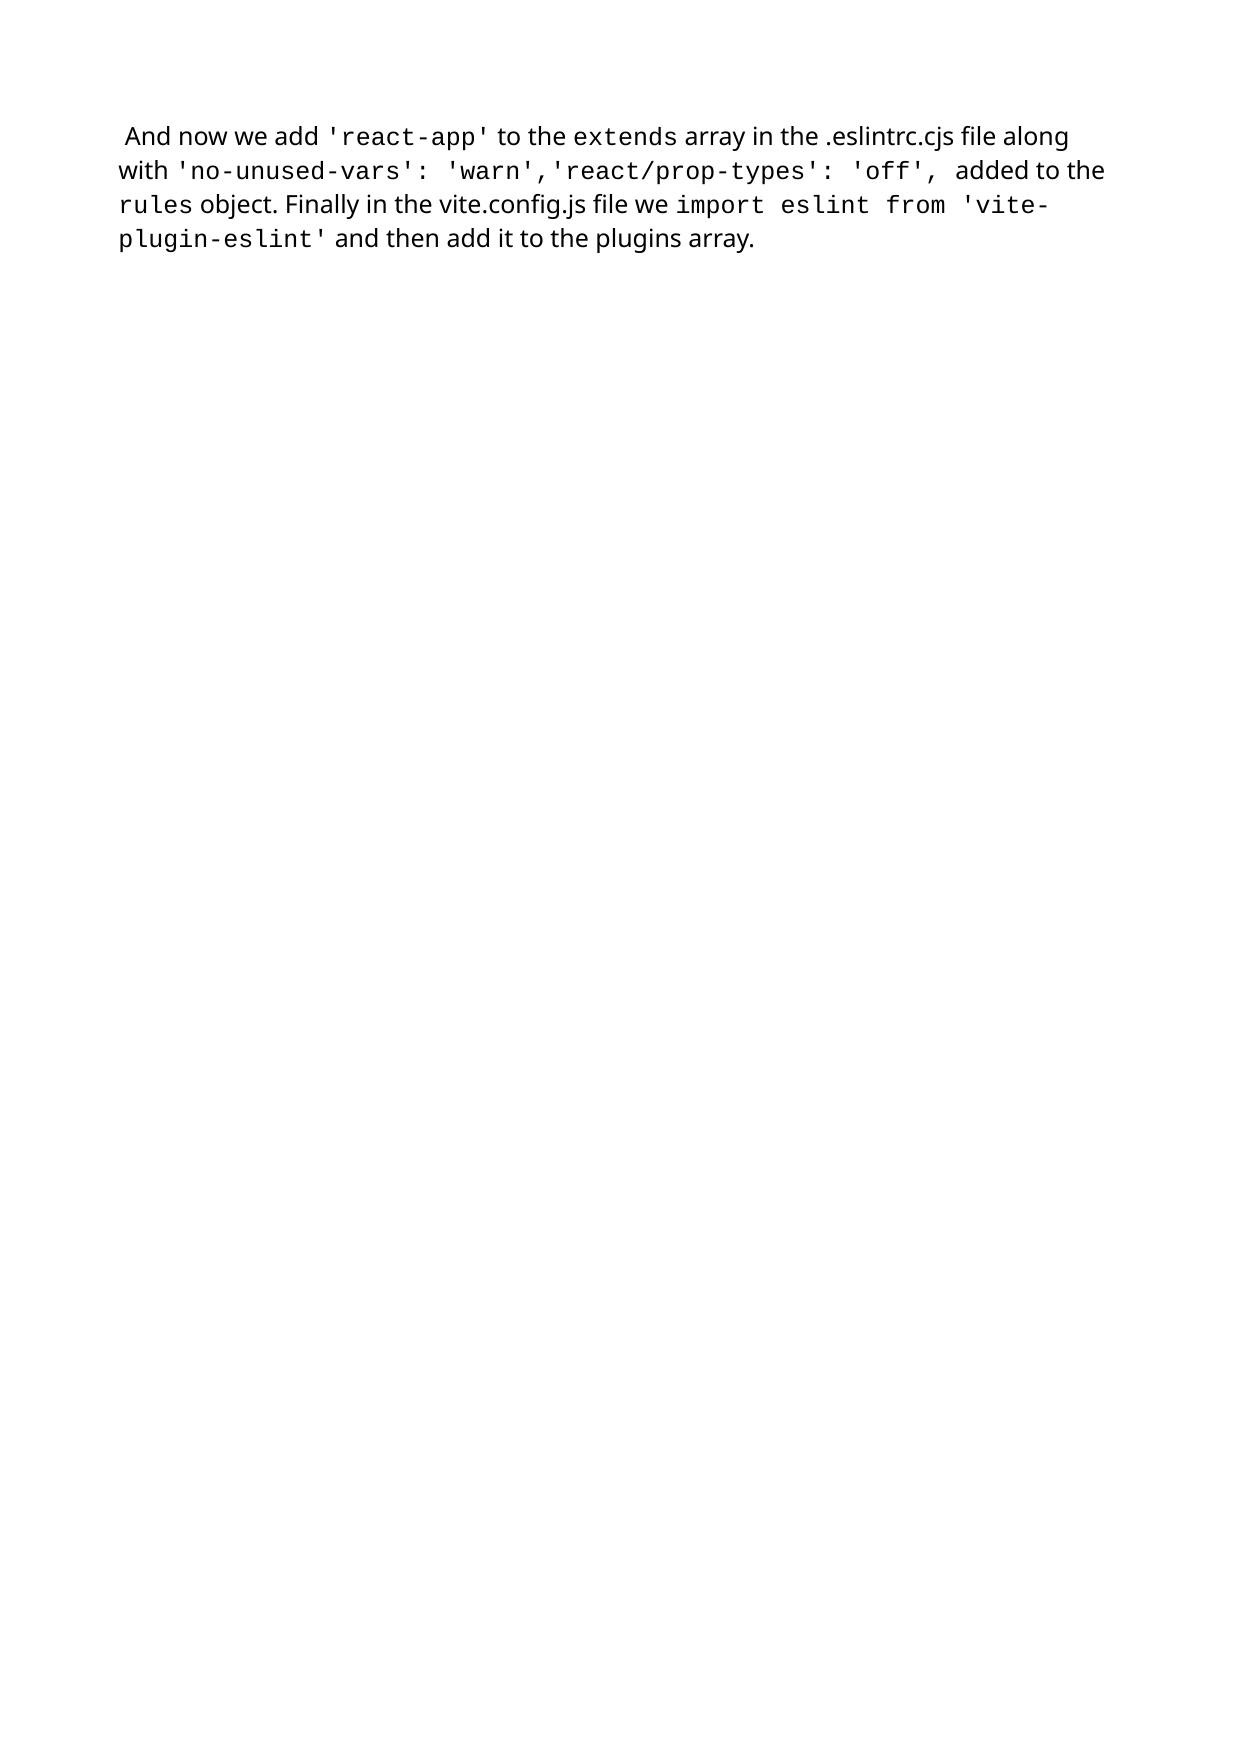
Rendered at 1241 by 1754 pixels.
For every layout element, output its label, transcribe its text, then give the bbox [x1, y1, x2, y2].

text And now we add 'react-app' to the extends array in the .eslintrc.cjs file along with 'no-unused-vars': 'warn','react/prop-types': 'off', added to the rules object. Finally in the vite.config.js file we import eslint from 'vite-plugin-eslint' and then add it to the plugins array. [118, 118, 1122, 255]
